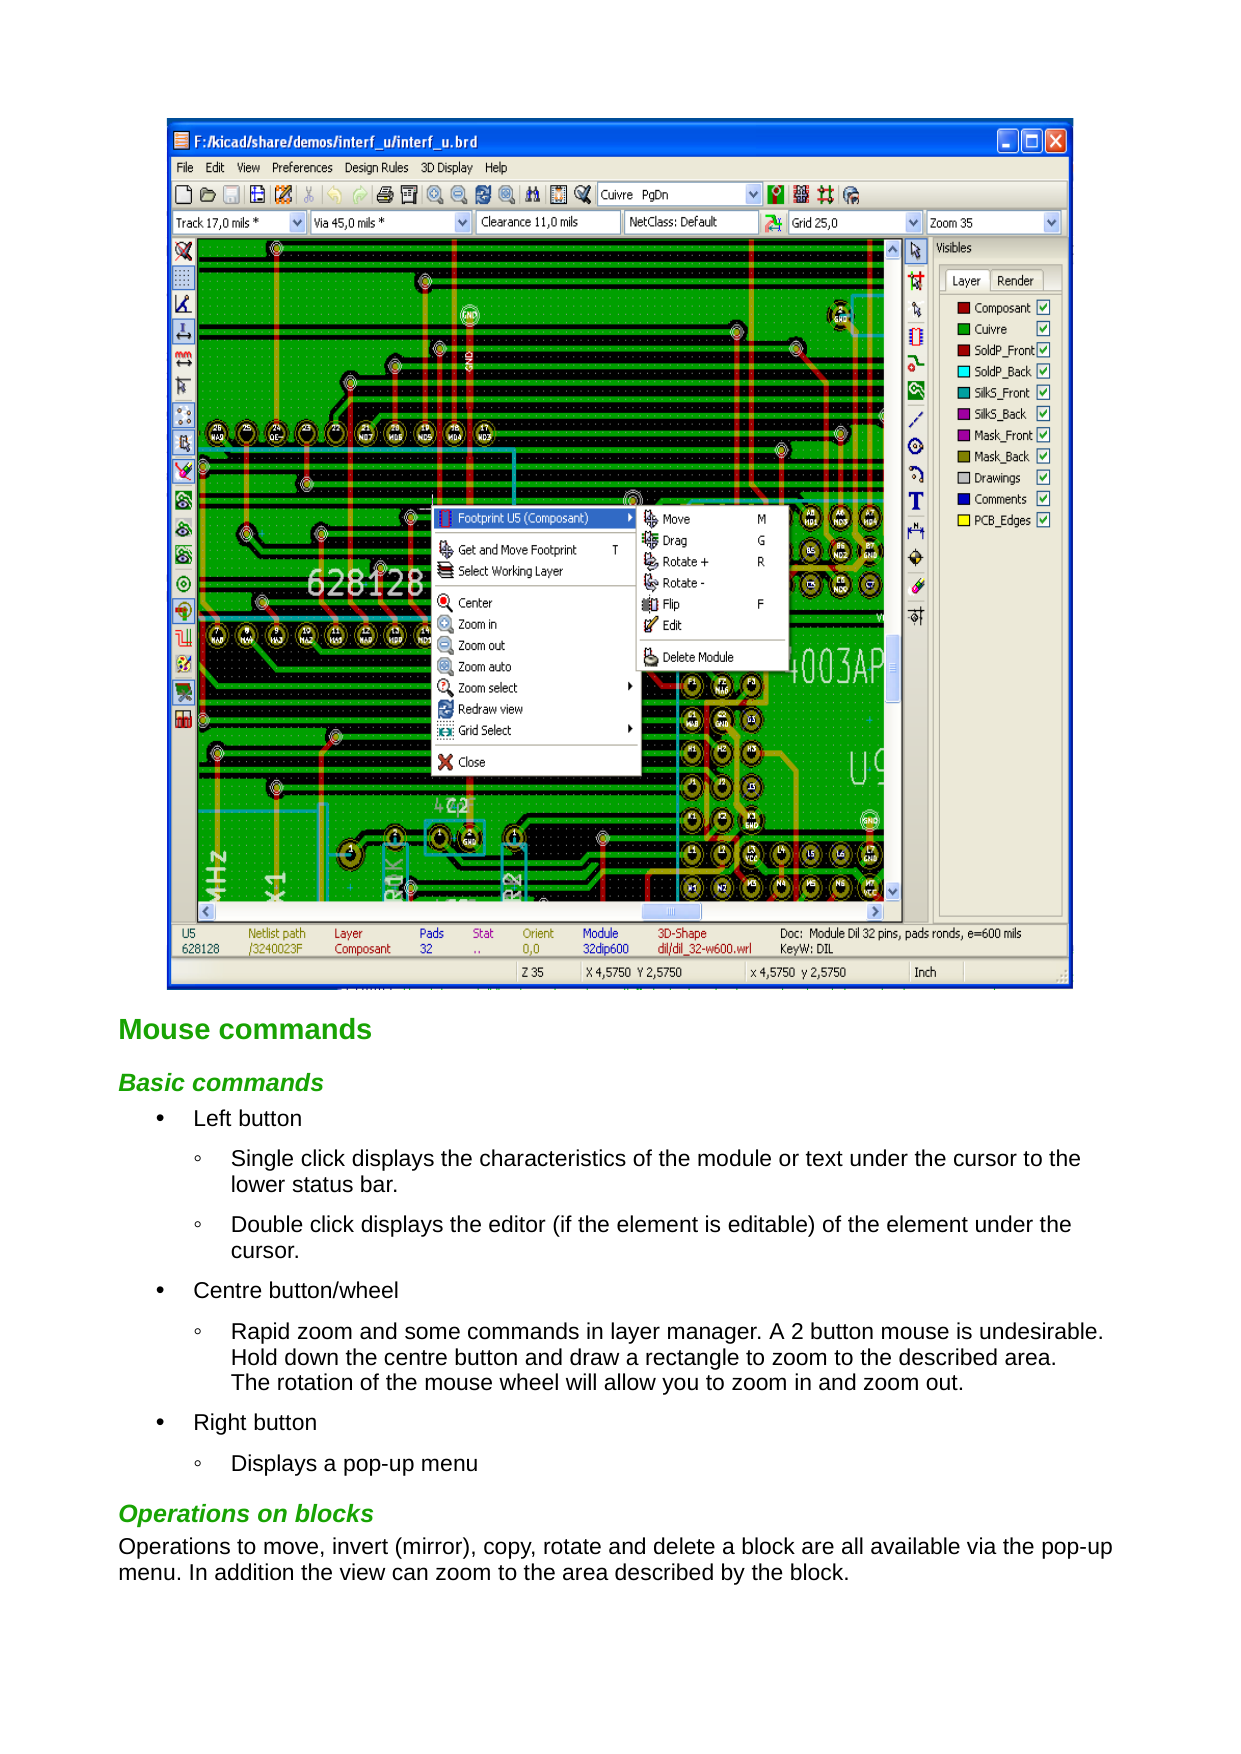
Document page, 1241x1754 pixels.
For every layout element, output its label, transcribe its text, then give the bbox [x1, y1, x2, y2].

list Single click displays the characteristics of the module or text under the cursor to the lower status bar. [193, 1144, 1122, 1197]
subtitle Operations on blocks [118, 1499, 1122, 1527]
list Displays a pop-up menu [193, 1448, 1122, 1476]
picture [166, 118, 1074, 990]
list Double click displays the editor (if the element is editable) of the element under the cursor. [193, 1210, 1122, 1263]
list Rapid zoom and some commands in layer manager. A 2 button mouse is undesirable. Hold down the centre button and draw a rectangle to zoom to the described area. The rotation of the mouse wheel will allow you to zoom in and zoom out. [193, 1316, 1122, 1395]
list Right button [156, 1408, 1122, 1436]
subtitle Mouse commands [118, 1013, 1122, 1046]
list Left button [156, 1103, 1122, 1131]
text Operations to move, invert (mirror), copy, rotate and delete a block are all available via the pop-up menu. In addition the view can zoom to the area described by the block. [118, 1534, 1122, 1585]
subtitle Basic commands [118, 1069, 1122, 1097]
list Centre button/wheel [156, 1276, 1122, 1304]
